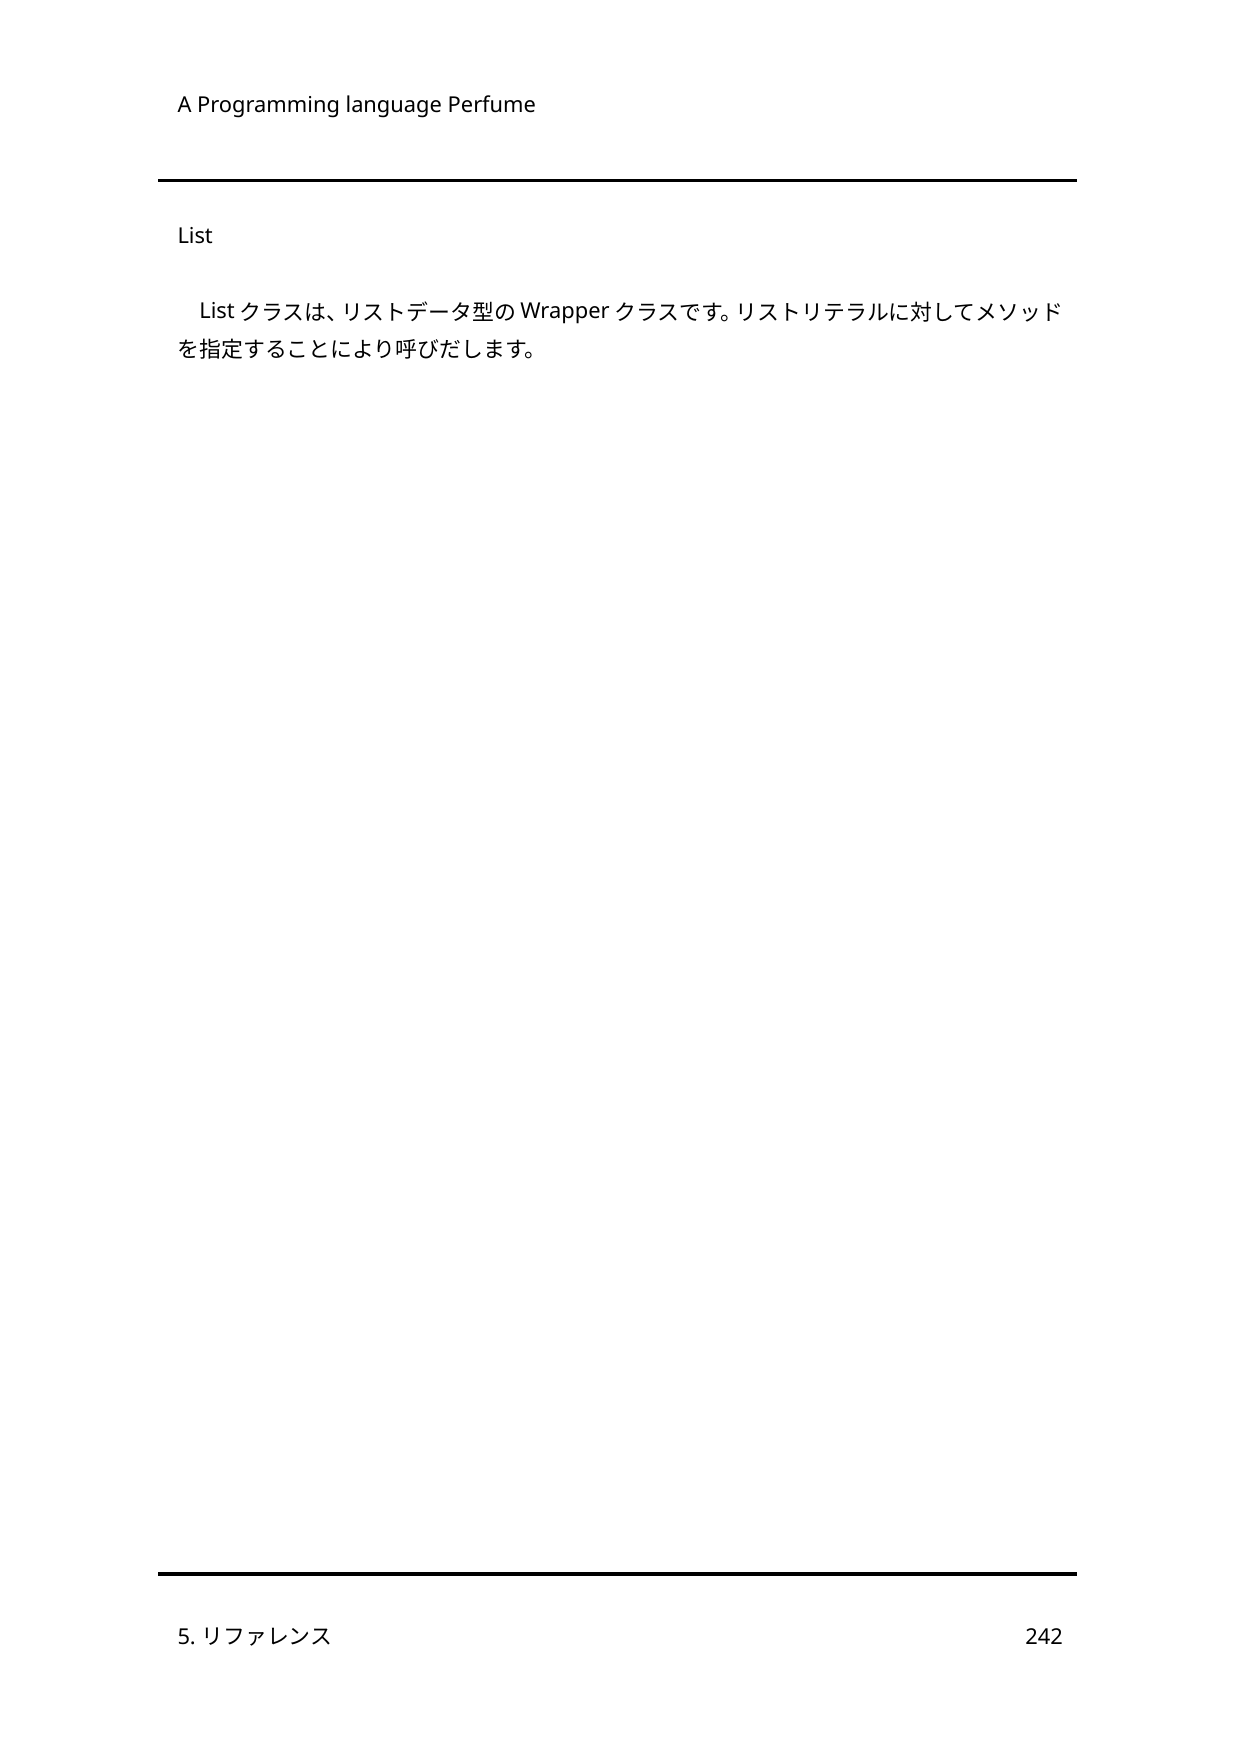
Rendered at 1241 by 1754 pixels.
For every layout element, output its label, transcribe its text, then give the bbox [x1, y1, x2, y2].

subtitle List [177, 217, 1063, 254]
text Listクラスは、リストデータ型のWrapperクラスです。リストリテラルに対してメソッドを指定することにより呼びだします。 [177, 292, 1063, 367]
